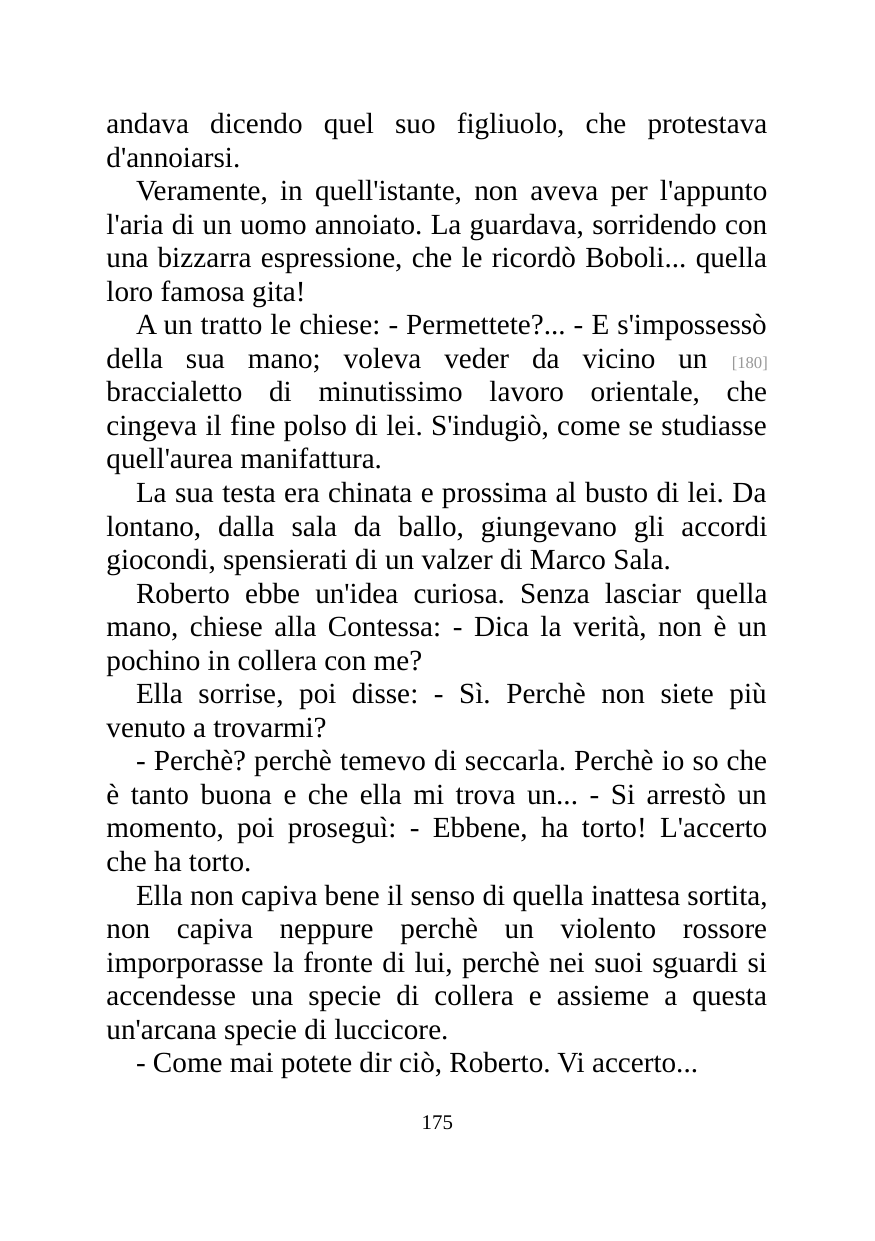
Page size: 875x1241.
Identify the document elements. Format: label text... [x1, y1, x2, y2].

text Veramente, in quell'istante, non aveva per l'appunto l'aria di un uomo annoiato. La guardava, sorridendo con una bizzarra espressione, che le ricordò Boboli... quella loro famosa gita! [106, 173, 768, 307]
text - Perchè? perchè temevo di seccarla. Perchè io so che è tanto buona e che ella mi trova un... - Si arrestò un momento, poi proseguì: - Ebbene, ha torto! L'accerto che ha torto. [106, 743, 768, 878]
text andava dicendo quel suo figliuolo, che protestava d'annoiarsi. [106, 106, 768, 173]
text A un tratto le chiese: - Permettete?... - E s'impossessò della sua mano; voleva veder da vicino un [180] braccialetto di minutissimo lavoro orientale, che cingeva il fine polso di lei. S'indugiò, come se studiasse quell'aurea manifattura. [106, 307, 768, 475]
text Ella sorrise, poi disse: - Sì. Perchè non siete più venuto a trovarmi? [106, 676, 768, 743]
text Ella non capiva bene il senso di quella inattesa sortita, non capiva neppure perchè un violento rossore imporporasse la fronte di lui, perchè nei suoi sguardi si accendesse una specie di collera e assieme a questa un'arcana specie di luccicore. [106, 878, 768, 1045]
text - Come mai potete dir ciò, Roberto. Vi accerto... [106, 1045, 768, 1079]
text Roberto ebbe un'idea curiosa. Senza lasciar quella mano, chiese alla Contessa: - Dica la verità, non è un pochino in collera con me? [106, 576, 768, 676]
text La sua testa era chinata e prossima al busto di lei. Da lontano, dalla sala da ballo, giungevano gli accordi giocondi, spensierati di un valzer di Marco Sala. [106, 475, 768, 576]
